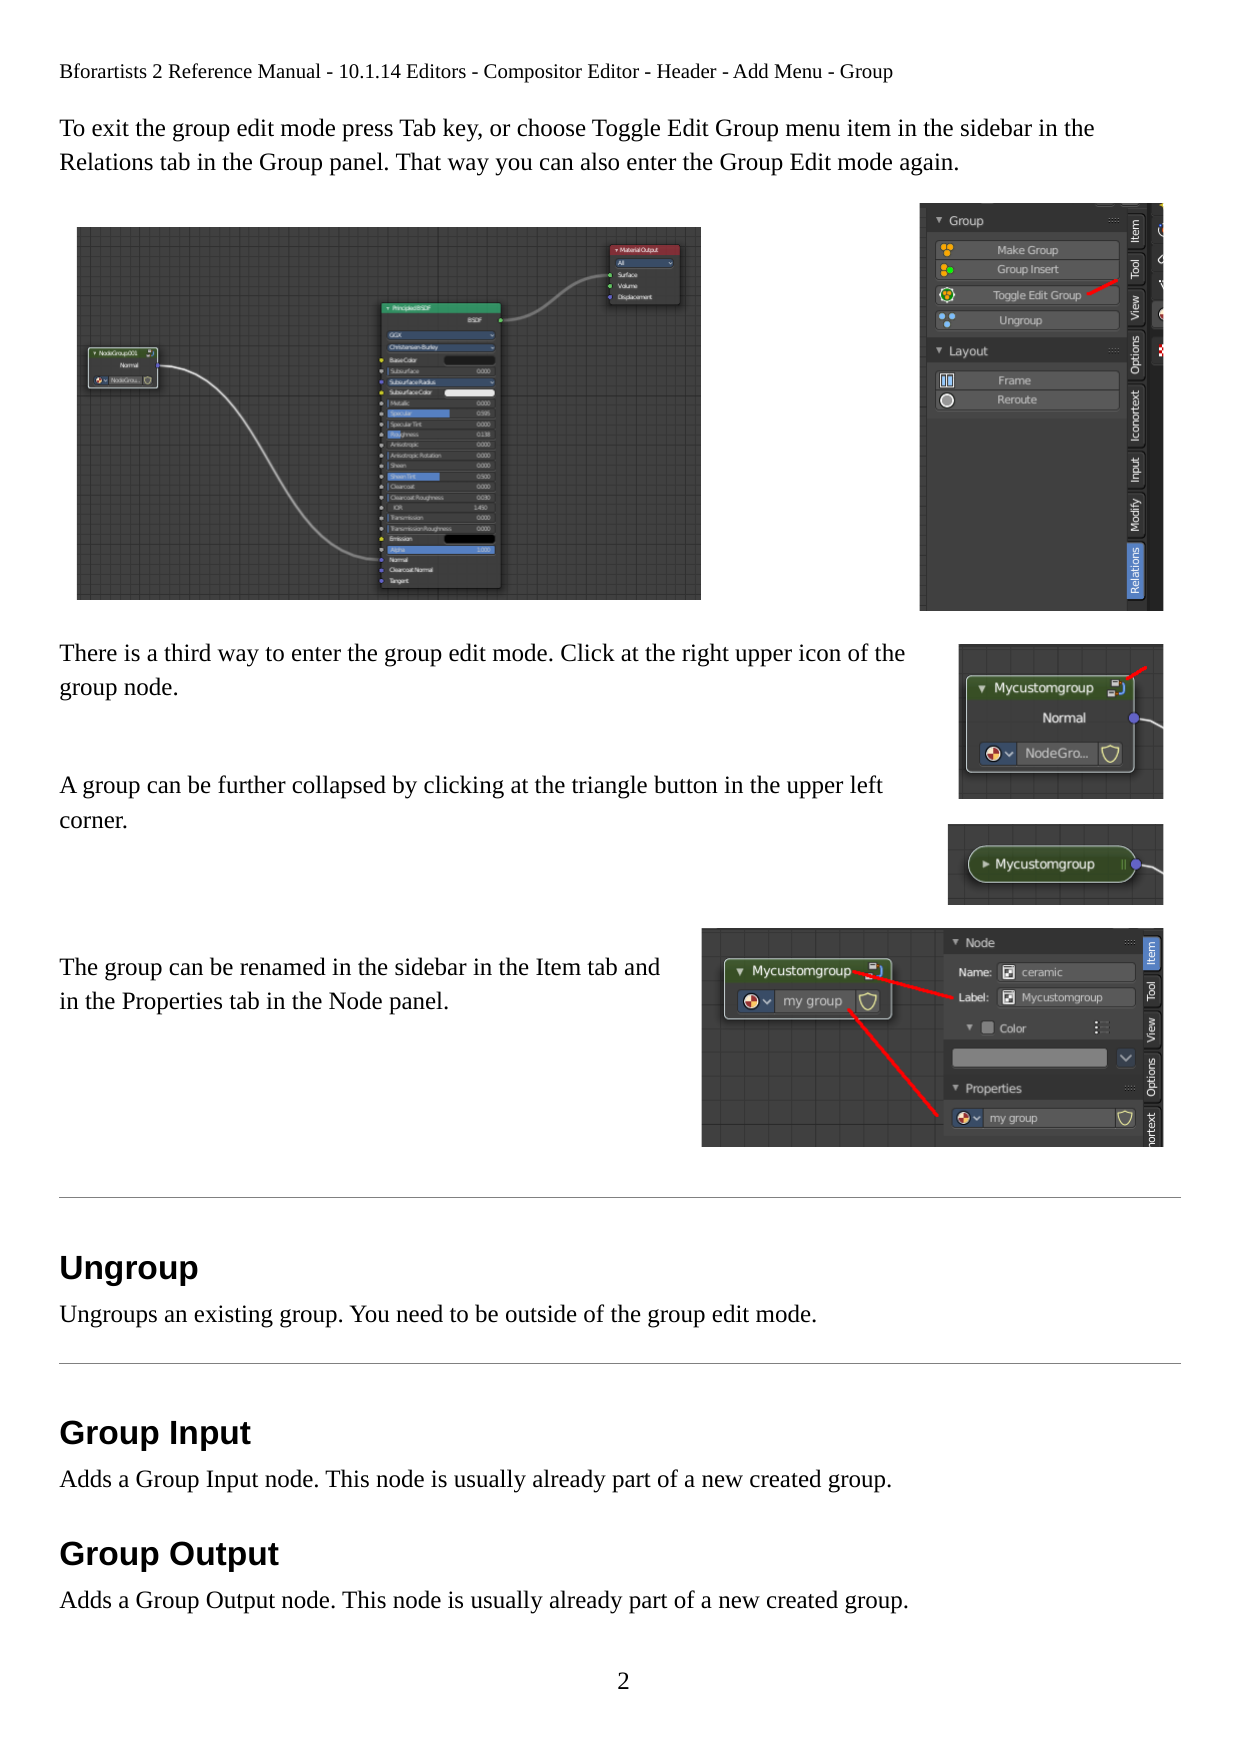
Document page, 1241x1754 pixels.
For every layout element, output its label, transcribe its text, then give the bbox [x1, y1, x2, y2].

subtitle Group Output [59, 1534, 1181, 1573]
text To exit the group edit mode press Tab key, or choose Toggle Edit Group menu item in the sidebar in the Relations tab in the Group panel. That way you can also enter the Group Edit mode again. [59, 113, 1181, 176]
picture [701, 928, 1164, 1147]
text There is a third way to enter the group edit mode. Click at the right upper icon of the group node. [59, 638, 1181, 701]
picture [76, 227, 701, 600]
text The group can be renamed in the sidebar in the Item tab and in the Properties tab in the Node panel. [59, 952, 701, 1015]
picture [919, 203, 1164, 611]
text Adds a Group Output node. This node is usually already part of a new created group. [59, 1585, 1181, 1614]
subtitle Ungroup [59, 1248, 1181, 1286]
picture [947, 824, 1164, 905]
text A group can be further collapsed by clicking at the triangle button in the upper left corner. [59, 770, 1181, 833]
text Ungroups an existing group. You need to be outside of the group edit mode. [59, 1299, 1181, 1328]
text Adds a Group Input node. This node is usually already part of a new created group. [59, 1464, 1181, 1493]
picture [958, 644, 1164, 799]
subtitle Group Input [59, 1413, 1181, 1452]
